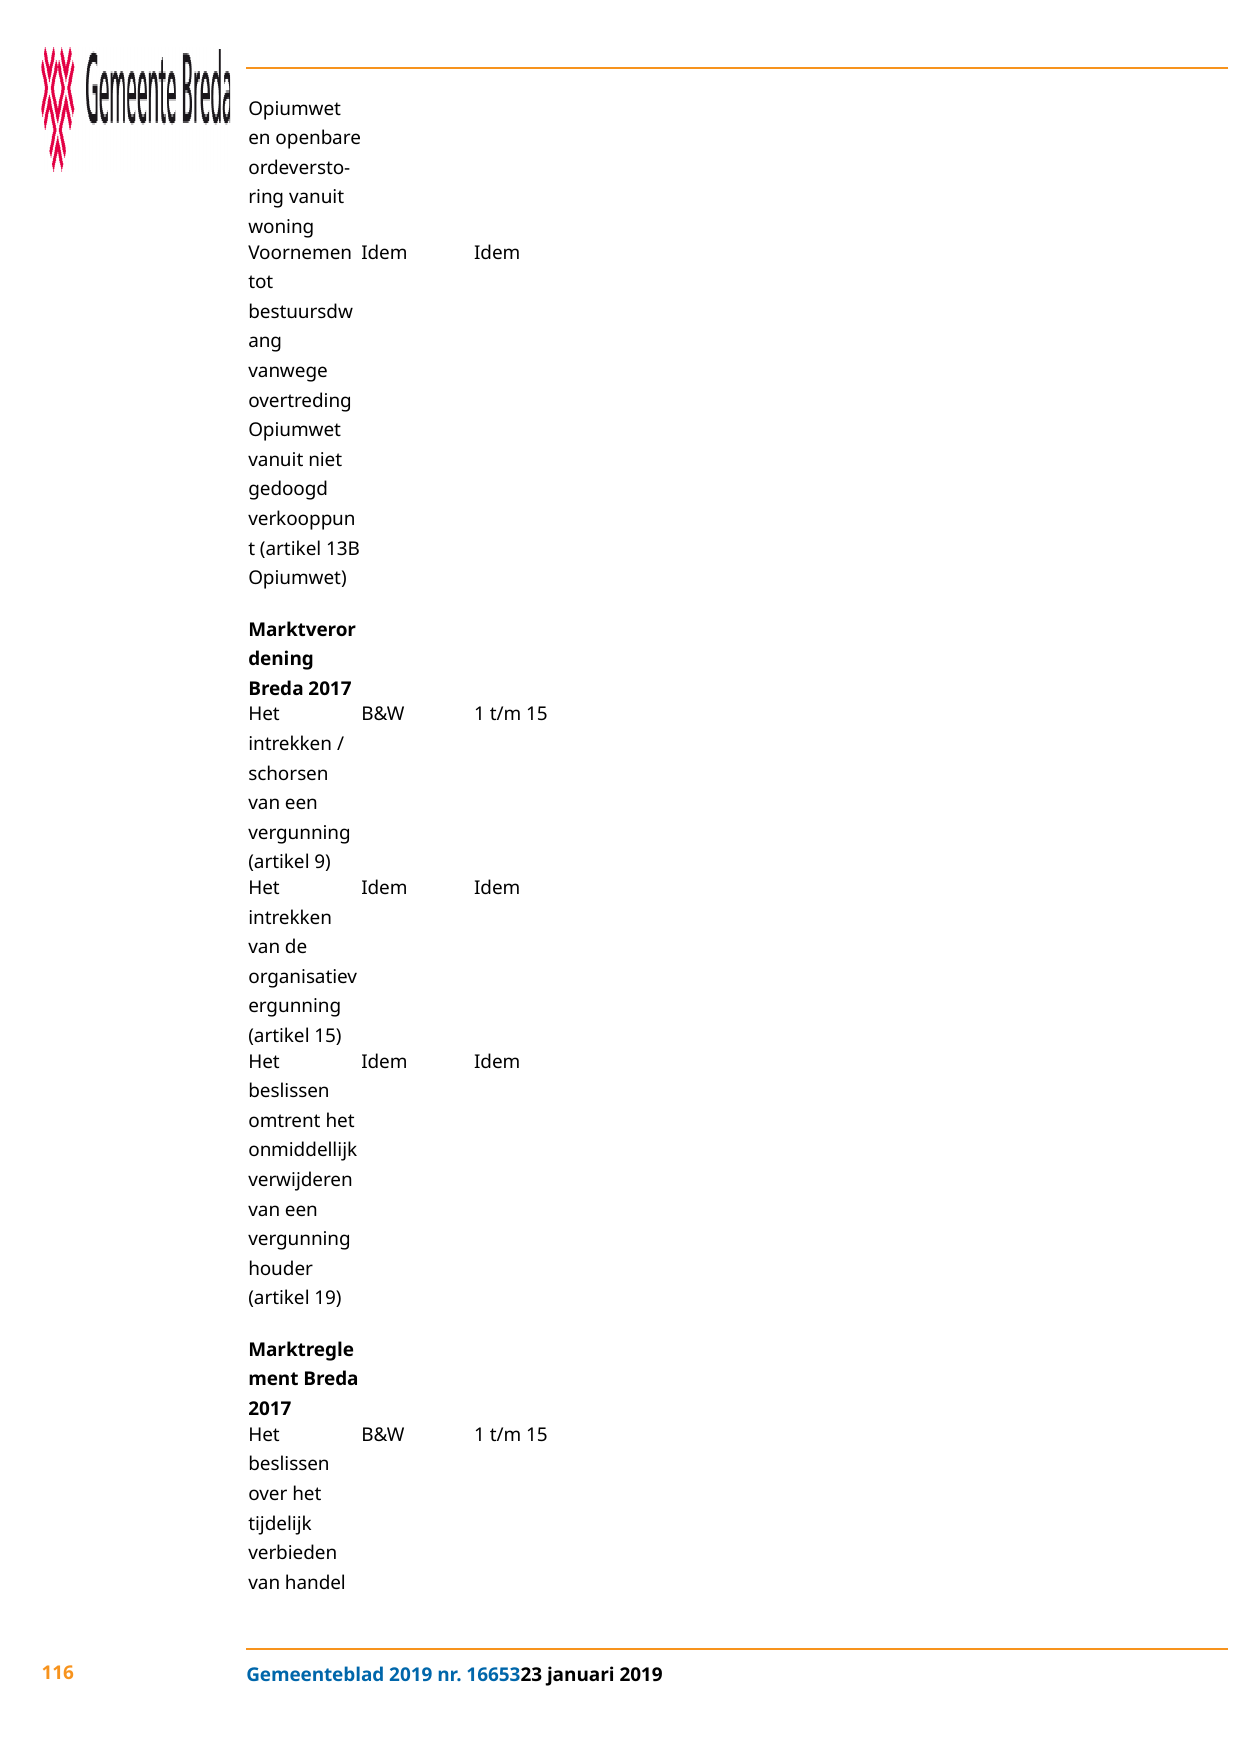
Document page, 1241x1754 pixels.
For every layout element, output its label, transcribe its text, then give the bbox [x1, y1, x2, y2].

table_cell [361, 616, 474, 701]
table_cell [587, 590, 700, 616]
table_cell Het beslissen omtrent het onmiddellijk verwijderen van een vergunninghouder (artikel 19) [248, 1048, 361, 1310]
table_cell [587, 239, 700, 590]
table_cell [587, 1421, 700, 1594]
table_cell [361, 1336, 474, 1421]
table_cell Idem [474, 1048, 587, 1310]
table_cell [587, 701, 700, 874]
table_cell Idem [361, 239, 474, 590]
table_cell [474, 1336, 587, 1421]
table_cell [587, 95, 700, 239]
picture [41, 47, 231, 172]
table_cell Idem [474, 239, 587, 590]
table_cell [474, 95, 587, 239]
table_cell Marktverordening Breda 2017 [248, 616, 361, 701]
table_cell [587, 616, 700, 701]
table_cell Het intrekken / schorsen van een vergunning (artikel 9) [248, 701, 361, 874]
table_cell Idem [474, 874, 587, 1048]
table_cell B&W [361, 1421, 474, 1594]
table_cell [361, 590, 474, 616]
table_cell [474, 590, 587, 616]
table_cell Het intrekken van de organisatievergunning (artikel 15) [248, 874, 361, 1048]
table_cell [361, 1310, 474, 1336]
table_cell [587, 874, 700, 1048]
table_cell 1 t/m 15 [474, 701, 587, 874]
table_cell [361, 95, 474, 239]
table_cell 1 t/m 15 [474, 1421, 587, 1594]
table_cell Idem [361, 1048, 474, 1310]
table_cell Opiumwet en openbare ordeversto- ring vanuit woning [248, 95, 361, 239]
table_cell [587, 1048, 700, 1310]
table_cell B&W [361, 701, 474, 874]
table_cell [248, 590, 361, 616]
table_cell [474, 616, 587, 701]
table_cell Marktreglement Breda 2017 [248, 1336, 361, 1421]
table_cell Voornemen tot bestuursdwang vanwege overtreding Opiumwet vanuit niet gedoogd verkooppunt (artikel 13B Opiumwet) [248, 239, 361, 590]
table_cell Idem [361, 874, 474, 1048]
table_cell [587, 1310, 700, 1336]
table_cell [248, 1310, 361, 1336]
table_cell [474, 1310, 587, 1336]
table_cell [587, 1336, 700, 1421]
table_cell Het beslissen over het tijdelijk verbieden van handel [248, 1421, 361, 1594]
